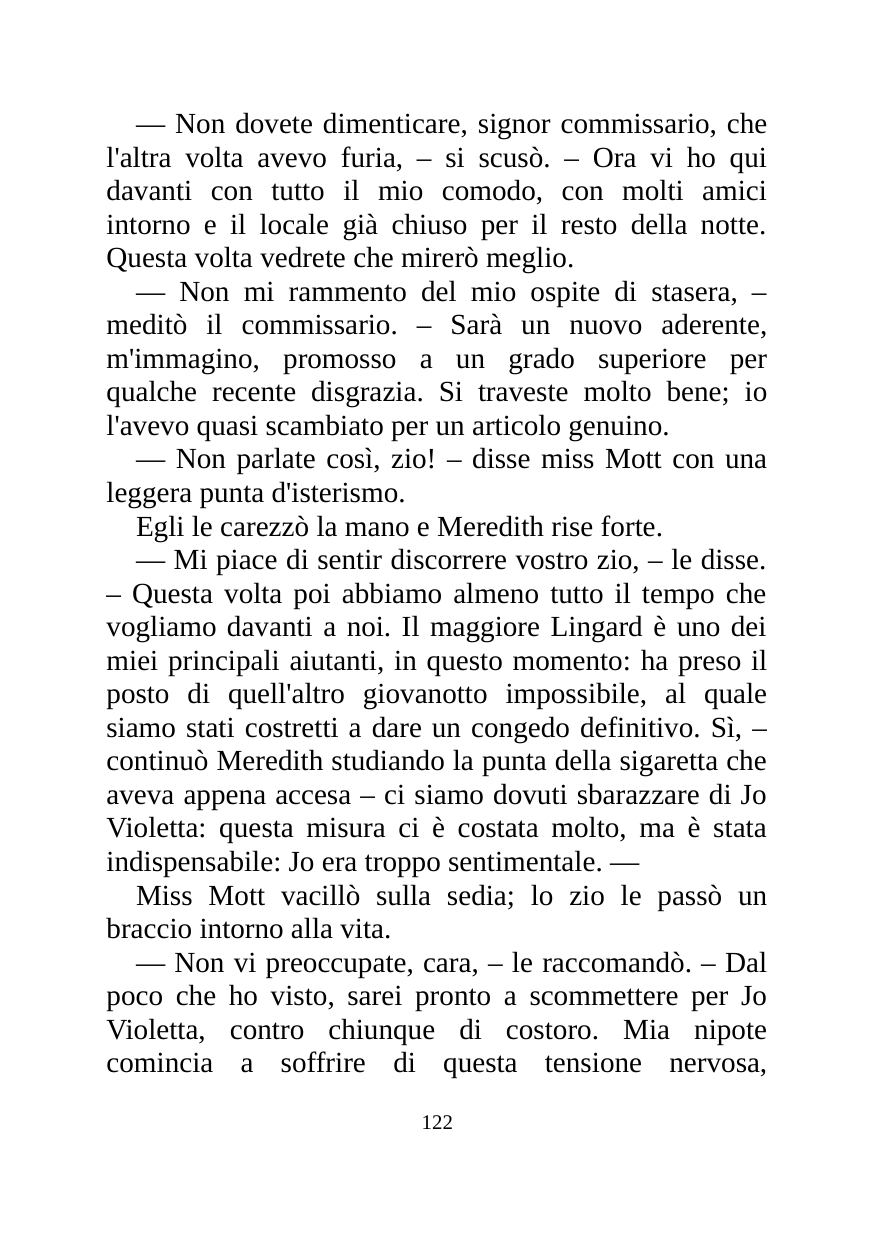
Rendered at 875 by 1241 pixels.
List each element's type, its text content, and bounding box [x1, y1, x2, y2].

text — Non dovete dimenticare, signor commissario, che l'altra volta avevo furia, – si scusò. – Ora vi ho qui davanti con tutto il mio comodo, con molti amici intorno e il locale già chiuso per il resto della notte. Questa volta vedrete che mirerò meglio. [106, 106, 768, 274]
text — Non parlate così, zio! – disse miss Mott con una leggera punta d'isterismo. [106, 442, 768, 509]
text Miss Mott vacillò sulla sedia; lo zio le passò un braccio intorno alla vita. [106, 878, 768, 945]
text — Non mi rammento del mio ospite di stasera, – meditò il commissario. – Sarà un nuovo aderente, m'immagino, promosso a un grado superiore per qualche recente disgrazia. Si traveste molto bene; io l'avevo quasi scambiato per un articolo genuino. [106, 274, 768, 442]
text — Non vi preoccupate, cara, – le raccomandò. – Dal poco che ho visto, sarei pronto a scommettere per Jo Violetta, contro chiunque di costoro. Mia nipote comincia a soffrire di questa tensione nervosa, [106, 945, 768, 1079]
text — Mi piace di sentir discorrere vostro zio, – le disse. – Questa volta poi abbiamo almeno tutto il tempo che vogliamo davanti a noi. Il maggiore Lingard è uno dei miei principali aiutanti, in questo momento: ha preso il posto di quell'altro giovanotto impossibile, al quale siamo stati costretti a dare un congedo definitivo. Sì, – continuò Meredith studiando la punta della sigaretta che aveva appena accesa – ci siamo dovuti sbarazzare di Jo Violetta: questa misura ci è costata molto, ma è stata indispensabile: Jo era troppo sentimentale. — [106, 542, 768, 878]
text Egli le carezzò la mano e Meredith rise forte. [106, 509, 768, 542]
